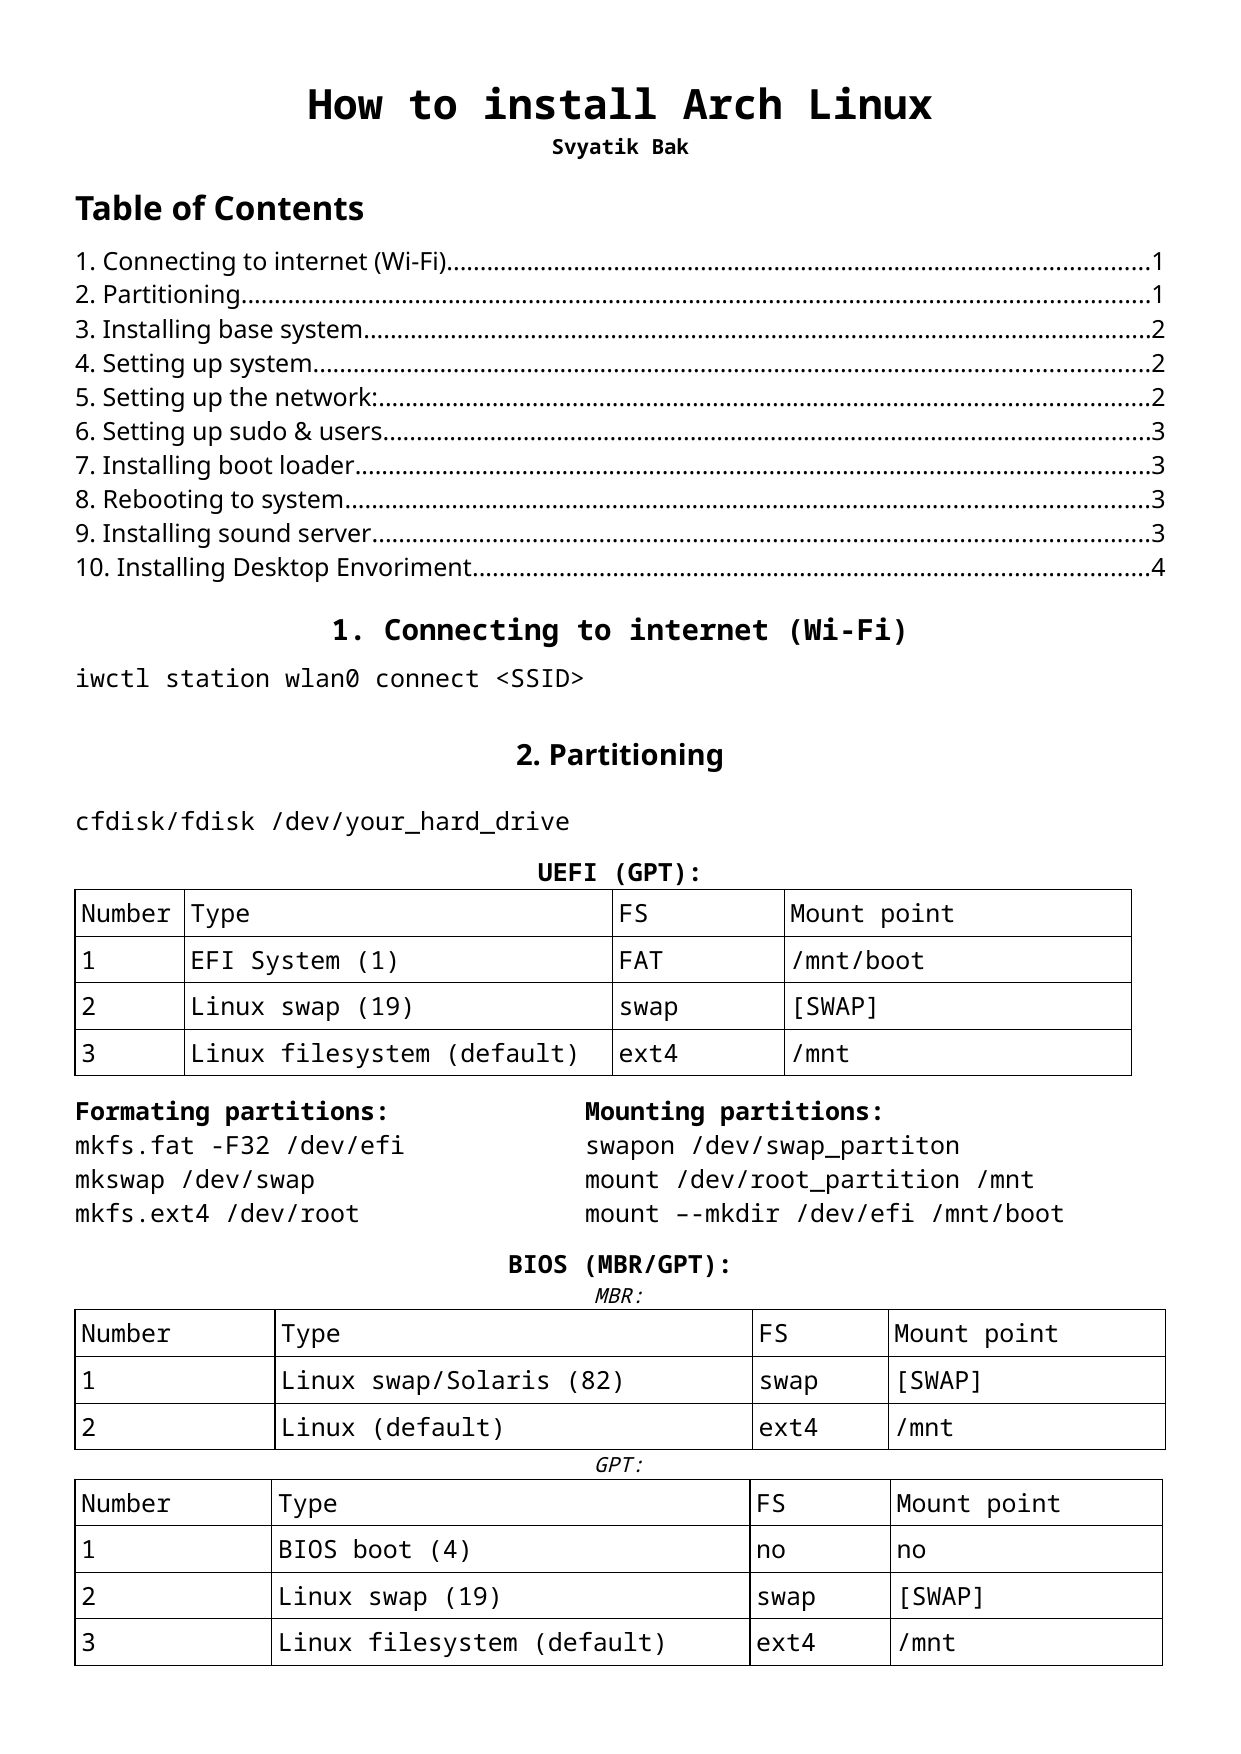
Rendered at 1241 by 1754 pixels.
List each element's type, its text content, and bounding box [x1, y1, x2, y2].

text MBR: [75, 1281, 1165, 1309]
text 3. Installing base system 2 [75, 311, 1165, 345]
text 1. Connecting to internet (Wi-Fi) 1 [75, 243, 1165, 277]
table_header FS [613, 890, 784, 936]
table_cell 1 [76, 937, 184, 982]
text 5. Setting up the network: 2 [75, 379, 1165, 413]
text mkfs.fat -F32 /dev/efi swapon /dev/swap_partiton [75, 1127, 1165, 1162]
table_cell Linux (default) [276, 1404, 752, 1449]
table_cell FAT [613, 937, 784, 982]
text 10. Installing Desktop Envoriment 4 [75, 550, 1165, 584]
text GPT: [75, 1450, 1165, 1478]
text 6. Setting up sudo & users 3 [75, 413, 1165, 447]
text 4. Setting up system 2 [75, 345, 1165, 379]
text Formating partitions: Mounting partitions: [75, 1093, 1165, 1127]
table_cell ext4 [751, 1619, 890, 1665]
table_header FS [753, 1310, 888, 1356]
table_header Number [76, 1480, 271, 1525]
subtitle 1. Connecting to internet (Wi-Fi) [75, 609, 1165, 648]
table_cell /mnt [785, 1030, 1131, 1075]
table_cell /mnt [889, 1404, 1165, 1449]
table_cell 2 [76, 983, 184, 1029]
table_cell no [751, 1526, 890, 1572]
table_cell /mnt/boot [785, 937, 1131, 982]
table_cell 3 [76, 1030, 184, 1075]
text 2. Partitioning 1 [75, 277, 1165, 311]
text cfdisk/fdisk /dev/your_hard_drive [75, 804, 1165, 838]
table_header Type [276, 1310, 752, 1356]
table_cell 2 [76, 1573, 271, 1618]
table_cell swap [613, 983, 784, 1029]
table_cell BIOS boot (4) [272, 1526, 749, 1572]
table_cell ext4 [613, 1030, 784, 1075]
table_header Number [76, 890, 184, 936]
text BIOS (MBR/GPT): [75, 1247, 1165, 1281]
table_cell Linux swap (19) [185, 983, 612, 1029]
text How to install Arch Linux [75, 75, 1165, 132]
table_header Type [272, 1480, 749, 1525]
table_cell 1 [76, 1357, 274, 1402]
table_cell swap [751, 1573, 890, 1618]
table_cell [SWAP] [889, 1357, 1165, 1402]
table_cell Linux swap/Solaris (82) [276, 1357, 752, 1402]
table_header Type [185, 890, 612, 936]
table_cell no [891, 1526, 1162, 1572]
text mkswap /dev/swap mount /dev/root_partition /mnt [75, 1162, 1165, 1196]
table_cell [SWAP] [785, 983, 1131, 1029]
table_cell swap [753, 1357, 888, 1402]
text iwctl station wlan0 connect <SSID> [75, 661, 1165, 695]
text 8. Rebooting to system 3 [75, 482, 1165, 516]
subtitle Table of Contents [75, 185, 1165, 231]
text Svyatik Bak [75, 132, 1165, 160]
table_cell Linux filesystem (default) [272, 1619, 749, 1665]
text 9. Installing sound server 3 [75, 516, 1165, 550]
table_header Number [76, 1310, 274, 1356]
text 7. Installing boot loader 3 [75, 447, 1165, 482]
table_header Mount point [891, 1480, 1162, 1525]
subtitle 2. Partitioning [75, 734, 1165, 774]
table_cell Linux filesystem (default) [185, 1030, 612, 1075]
table_cell /mnt [891, 1619, 1162, 1665]
table_cell 2 [76, 1404, 274, 1449]
table_cell [SWAP] [891, 1573, 1162, 1618]
table_cell Linux swap (19) [272, 1573, 749, 1618]
table_cell ext4 [753, 1404, 888, 1449]
table_cell 3 [76, 1619, 271, 1665]
text UEFI (GPT): [75, 855, 1165, 889]
table_cell EFI System (1) [185, 937, 612, 982]
text mkfs.ext4 /dev/root mount –-mkdir /dev/efi /mnt/boot [75, 1196, 1165, 1230]
table_cell 1 [76, 1526, 271, 1572]
table_header Mount point [889, 1310, 1165, 1356]
table_header Mount point [785, 890, 1131, 936]
table_header FS [751, 1480, 890, 1525]
